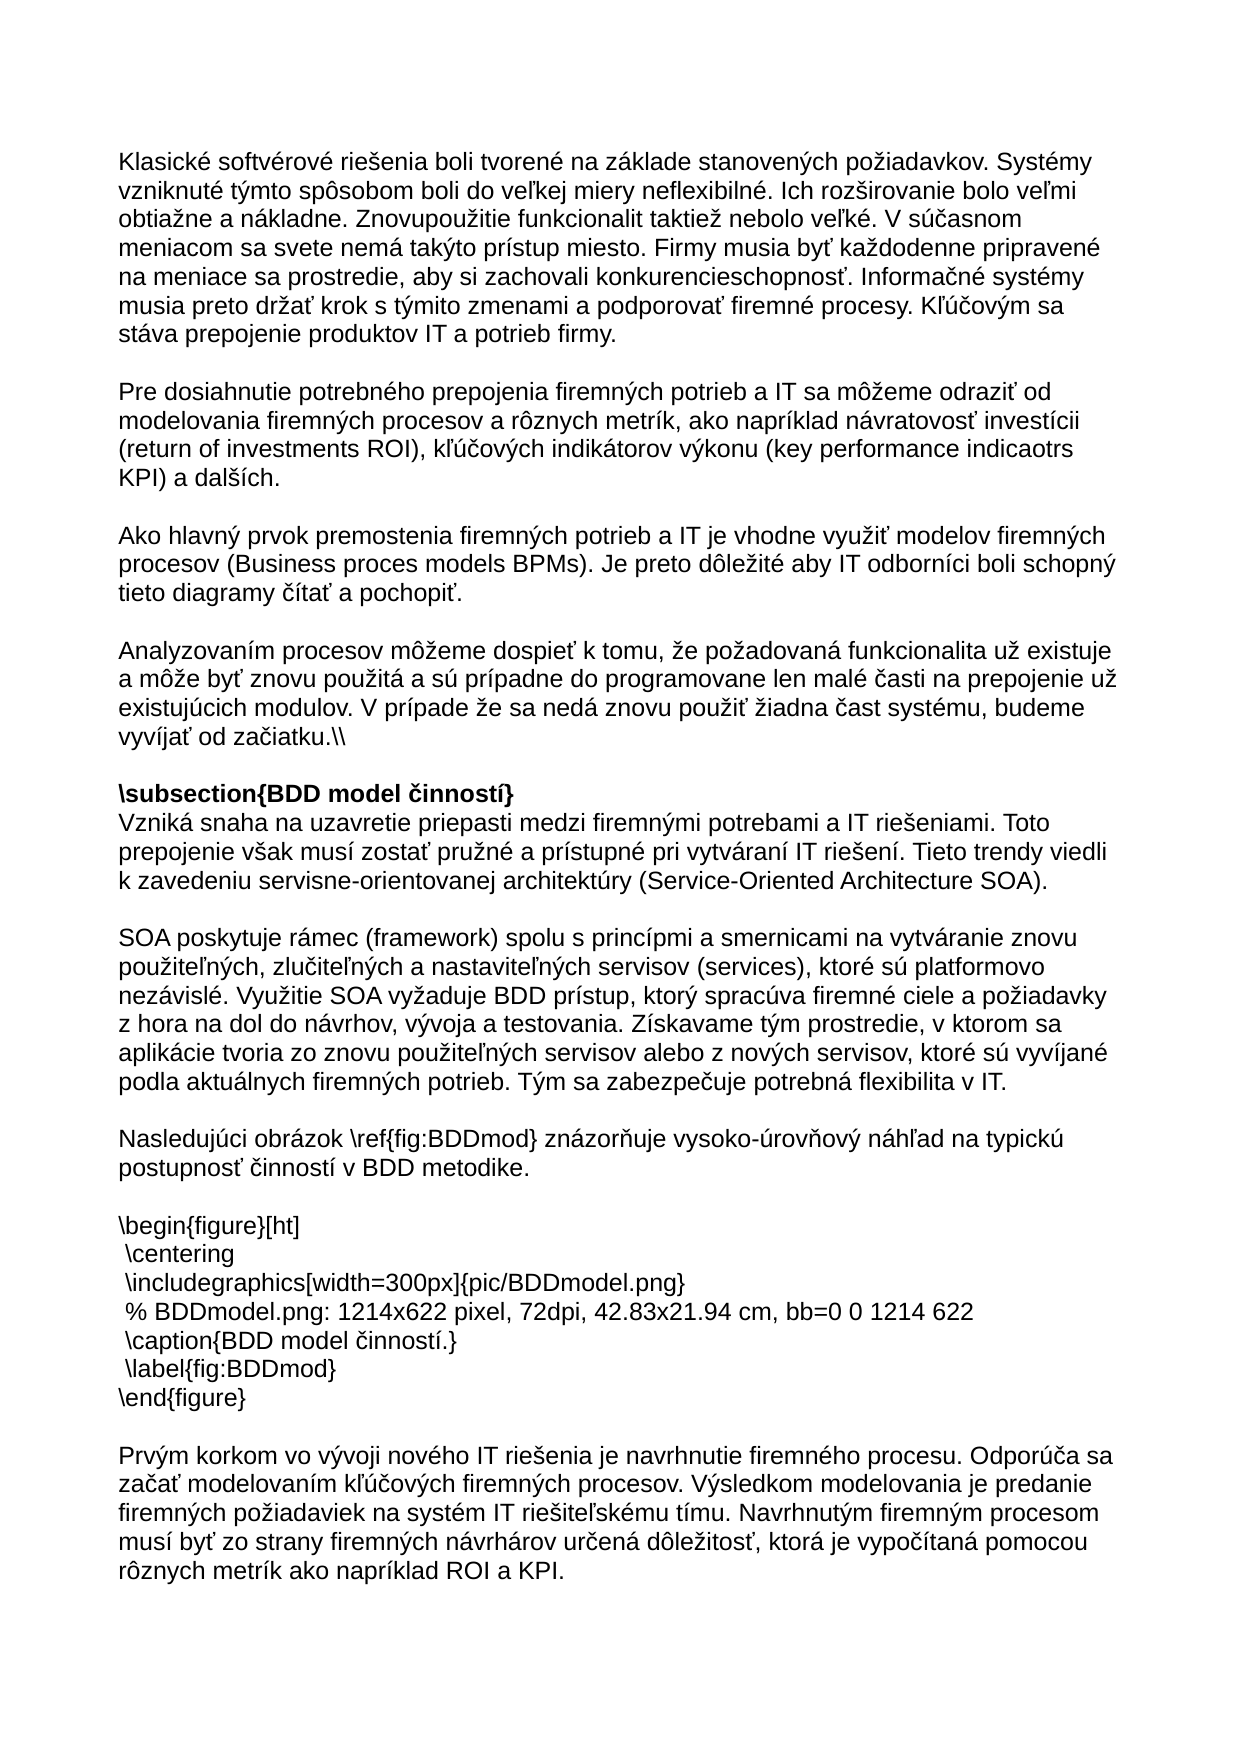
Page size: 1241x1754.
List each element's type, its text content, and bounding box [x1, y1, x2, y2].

text \begin{figure}[ht] [118, 1211, 1122, 1239]
text Prvým korkom vo vývoji nového IT riešenia je navrhnutie firemného procesu. Odporúča sa začať modelovaním kľúčových firemných procesov. Výsledkom modelovania je predanie firemných požiadaviek na systém IT riešiteľskému tímu. Navrhnutým firemným procesom musí byť zo strany firemných návrhárov určená dôležitosť, ktorá je vypočítaná pomocou rôznych metrík ako napríklad ROI a KPI. [118, 1441, 1122, 1584]
text \centering [118, 1239, 1122, 1268]
text Nasledujúci obrázok \ref{fig:BDDmod} znázorňuje vysoko-úrovňový náhľad na typickú postupnosť činností v BDD metodike. [118, 1124, 1122, 1182]
text \includegraphics[width=300px]{pic/BDDmodel.png} [118, 1268, 1122, 1297]
text Pre dosiahnutie potrebného prepojenia firemných potrieb a IT sa môžeme odraziť od modelovania firemných procesov a rôznych metrík, ako napríklad návratovosť investícii (return of investments ROI), kľúčových indikátorov výkonu (key performance indicaotrs KPI) a dalších. [118, 377, 1122, 492]
text Analyzovaním procesov môžeme dospieť k tomu, že požadovaná funkcionalita už existuje a môže byť znovu použitá a sú prípadne do programovane len malé časti na prepojenie už existujúcich modulov. V prípade že sa nedá znovu použiť žiadna čast systému, budeme vyvíjať od začiatku.\\ [118, 636, 1122, 751]
text \end{figure} [118, 1383, 1122, 1412]
text Ako hlavný prvok premostenia firemných potrieb a IT je vhodne využiť modelov firemných procesov (Business proces models BPMs). Je preto dôležité aby IT odborníci boli schopný tieto diagramy čítať a pochopiť. [118, 521, 1122, 607]
text \caption{BDD model činností.} [118, 1326, 1122, 1354]
text Klasické softvérové riešenia boli tvorené na základe stanovených požiadavkov. Systémy vzniknuté týmto spôsobom boli do veľkej miery neflexibilné. Ich rozširovanie bolo veľmi obtiažne a nákladne. Znovupoužitie funkcionalit taktiež nebolo veľké. V súčasnom meniacom sa svete nemá takýto prístup miesto. Firmy musia byť každodenne pripravené na meniace sa prostredie, aby si zachovali konkurencieschopnosť. Informačné systémy musia preto držať krok s týmito zmenami a podporovať firemné procesy. Kľúčovým sa stáva prepojenie produktov IT a potrieb firmy. [118, 147, 1122, 348]
text Vzniká snaha na uzavretie priepasti medzi firemnými potrebami a IT riešeniami. Toto prepojenie však musí zostať pružné a prístupné pri vytváraní IT riešení. Tieto trendy viedli k zavedeniu servisne-orientovanej architektúry (Service-Oriented Architecture SOA). [118, 808, 1122, 894]
text \subsection{BDD model činností} [118, 779, 1122, 808]
text % BDDmodel.png: 1214x622 pixel, 72dpi, 42.83x21.94 cm, bb=0 0 1214 622 [118, 1297, 1122, 1326]
text SOA poskytuje rámec (framework) spolu s princípmi a smernicami na vytváranie znovu použiteľných, zlučiteľných a nastaviteľných servisov (services), ktoré sú platformovo nezávislé. Využitie SOA vyžaduje BDD prístup, ktorý spracúva firemné ciele a požiadavky z hora na dol do návrhov, vývoja a testovania. Získavame tým prostredie, v ktorom sa aplikácie tvoria zo znovu použiteľných servisov alebo z nových servisov, ktoré sú vyvíjané podla aktuálnych firemných potrieb. Tým sa zabezpečuje potrebná flexibilita v IT. [118, 923, 1122, 1096]
text \label{fig:BDDmod} [118, 1354, 1122, 1383]
